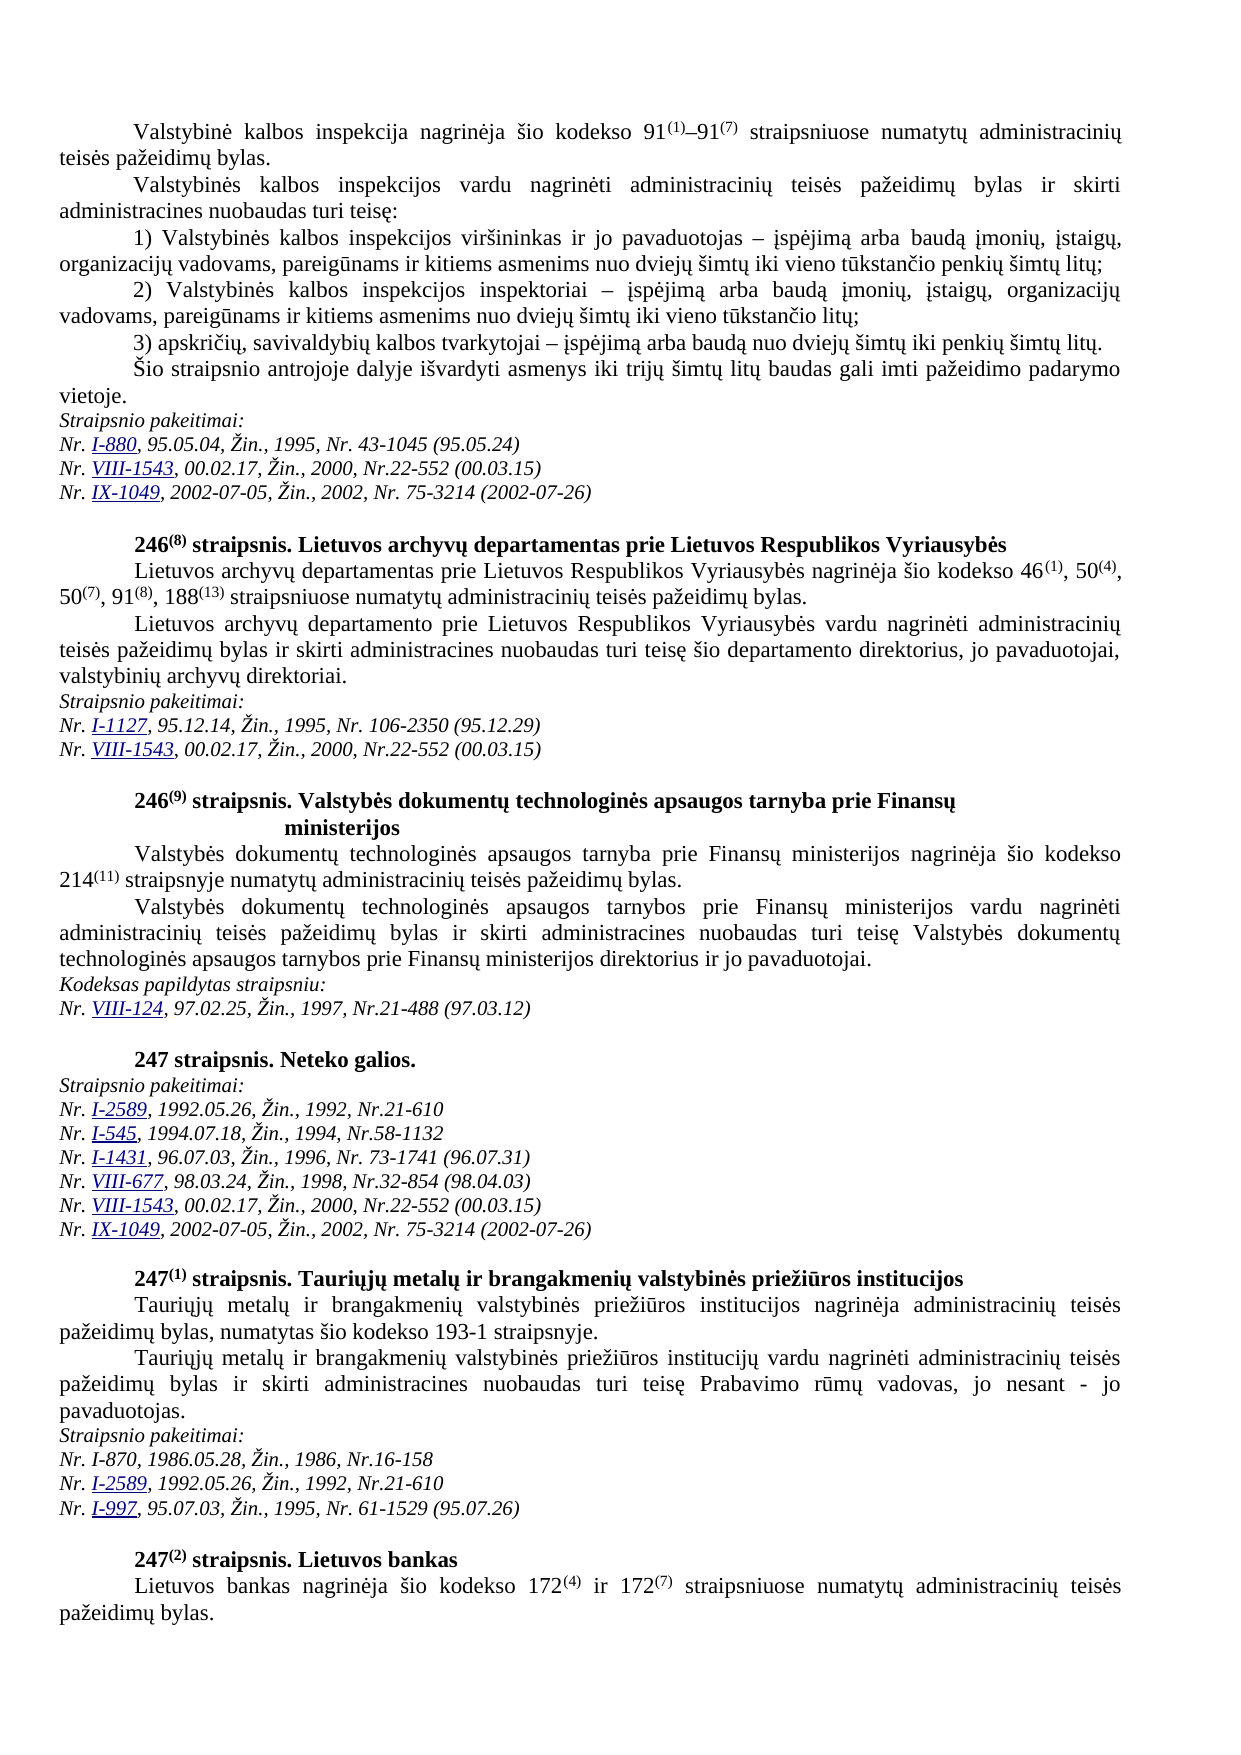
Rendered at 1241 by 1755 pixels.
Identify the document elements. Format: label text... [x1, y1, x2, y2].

text Nr. I-1431, 96.07.03, Žin., 1996, Nr. 73-1741 (96.07.31) [59, 1145, 1122, 1169]
text Nr. I-2589, 1992.05.26, Žin., 1992, Nr.21-610 [59, 1471, 1122, 1495]
text Nr. IX-1049, 2002-07-05, Žin., 2002, Nr. 75-3214 (2002-07-26) [59, 480, 1122, 504]
text Straipsnio pakeitimai: [59, 1423, 1122, 1447]
text Lietuvos archyvų departamentas prie Lietuvos Respublikos Vyriausybės nagrinėja šio kodekso 46(1), 50(4), 50(7), 91(8), 188(13) straipsniuose numatytų administracinių teisės pažeidimų bylas. [59, 557, 1122, 610]
text 246(8) straipsnis. Lietuvos archyvų departamentas prie Lietuvos Respublikos Vyriausybės [134, 531, 1122, 557]
text Valstybės dokumentų technologinės apsaugos tarnyba prie Finansų ministerijos nagrinėja šio kodekso 214(11) straipsnyje numatytų administracinių teisės pažeidimų bylas. [59, 840, 1122, 893]
text Nr. I-2589, 1992.05.26, Žin., 1992, Nr.21-610 [59, 1097, 1122, 1121]
text Nr. I-880, 95.05.04, Žin., 1995, Nr. 43-1045 (95.05.24) [59, 432, 1122, 456]
text Valstybinės kalbos inspekcijos vardu nagrinėti administracinių teisės pažeidimų bylas ir skirti administracines nuobaudas turi teisę: [59, 171, 1122, 223]
text Nr. IX-1049, 2002-07-05, Žin., 2002, Nr. 75-3214 (2002-07-26) [59, 1217, 1122, 1241]
text Straipsnio pakeitimai: [59, 1073, 1122, 1097]
text Lietuvos bankas nagrinėja šio kodekso 172(4) ir 172(7) straipsniuose numatytų administracinių teisės pažeidimų bylas. [59, 1572, 1122, 1625]
text 1) Valstybinės kalbos inspekcijos viršininkas ir jo pavaduotojas – įspėjimą arba baudą įmonių, įstaigų, organizacijų vadovams, pareigūnams ir kitiems asmenims nuo dviejų šimtų iki vieno tūkstančio penkių šimtų litų; [59, 223, 1122, 276]
text Nr. VIII-1543, 00.02.17, Žin., 2000, Nr.22-552 (00.03.15) [59, 456, 1122, 480]
text 246(9) straipsnis. Valstybės dokumentų technologinės apsaugos tarnyba prie Finansų [59, 787, 1122, 814]
text 3) apskričių, savivaldybių kalbos tvarkytojai – įspėjimą arba baudą nuo dviejų šimtų iki penkių šimtų litų. [59, 329, 1122, 355]
text Nr. I-997, 95.07.03, Žin., 1995, Nr. 61-1529 (95.07.26) [59, 1495, 1122, 1519]
text Straipsnio pakeitimai: [59, 689, 1122, 713]
text Nr. VIII-124, 97.02.25, Žin., 1997, Nr.21-488 (97.03.12) [59, 996, 1122, 1020]
text Šio straipsnio antrojoje dalyje išvardyti asmenys iki trijų šimtų litų baudas gali imti pažeidimo padarymo vietoje. [59, 355, 1122, 408]
text Tauriųjų metalų ir brangakmenių valstybinės priežiūros institucijos nagrinėja administracinių teisės pažeidimų bylas, numatytas šio kodekso 193-1 straipsnyje. [59, 1291, 1122, 1344]
text 247 straipsnis. Neteko galios. [59, 1046, 1122, 1073]
text Nr. I-870, 1986.05.28, Žin., 1986, Nr.16-158 [59, 1447, 1122, 1471]
text Nr. VIII-1543, 00.02.17, Žin., 2000, Nr.22-552 (00.03.15) [59, 1193, 1122, 1217]
text 2) Valstybinės kalbos inspekcijos inspektoriai – įspėjimą arba baudą įmonių, įstaigų, organizacijų vadovams, pareigūnams ir kitiems asmenims nuo dviejų šimtų iki vieno tūkstančio litų; [59, 276, 1122, 329]
text Tauriųjų metalų ir brangakmenių valstybinės priežiūros institucijų vardu nagrinėti administracinių teisės pažeidimų bylas ir skirti administracines nuobaudas turi teisę Prabavimo rūmų vadovas, jo nesant - jo pavaduotojas. [59, 1344, 1122, 1423]
text ministerijos [209, 814, 1122, 840]
text Nr. VIII-1543, 00.02.17, Žin., 2000, Nr.22-552 (00.03.15) [59, 737, 1122, 761]
text Valstybinė kalbos inspekcija nagrinėja šio kodekso 91(1)–91(7) straipsniuose numatytų administracinių teisės pažeidimų bylas. [59, 118, 1122, 171]
text Kodeksas papildytas straipsniu: [59, 972, 1122, 996]
text 247(1) straipsnis. Tauriųjų metalų ir brangakmenių valstybinės priežiūros institucijos [59, 1265, 1122, 1291]
text Nr. VIII-677, 98.03.24, Žin., 1998, Nr.32-854 (98.04.03) [59, 1169, 1122, 1193]
text Valstybės dokumentų technologinės apsaugos tarnybos prie Finansų ministerijos vardu nagrinėti administracinių teisės pažeidimų bylas ir skirti administracines nuobaudas turi teisę Valstybės dokumentų technologinės apsaugos tarnybos prie Finansų ministerijos direktorius ir jo pavaduotojai. [59, 893, 1122, 972]
text Straipsnio pakeitimai: [59, 408, 1122, 432]
text Nr. I-545, 1994.07.18, Žin., 1994, Nr.58-1132 [59, 1121, 1122, 1145]
text 247(2) straipsnis. Lietuvos bankas [59, 1546, 1122, 1572]
text Lietuvos archyvų departamento prie Lietuvos Respublikos Vyriausybės vardu nagrinėti administracinių teisės pažeidimų bylas ir skirti administracines nuobaudas turi teisę šio departamento direktorius, jo pavaduotojai, valstybinių archyvų direktoriai. [59, 610, 1122, 689]
text Nr. I-1127, 95.12.14, Žin., 1995, Nr. 106-2350 (95.12.29) [59, 713, 1122, 737]
